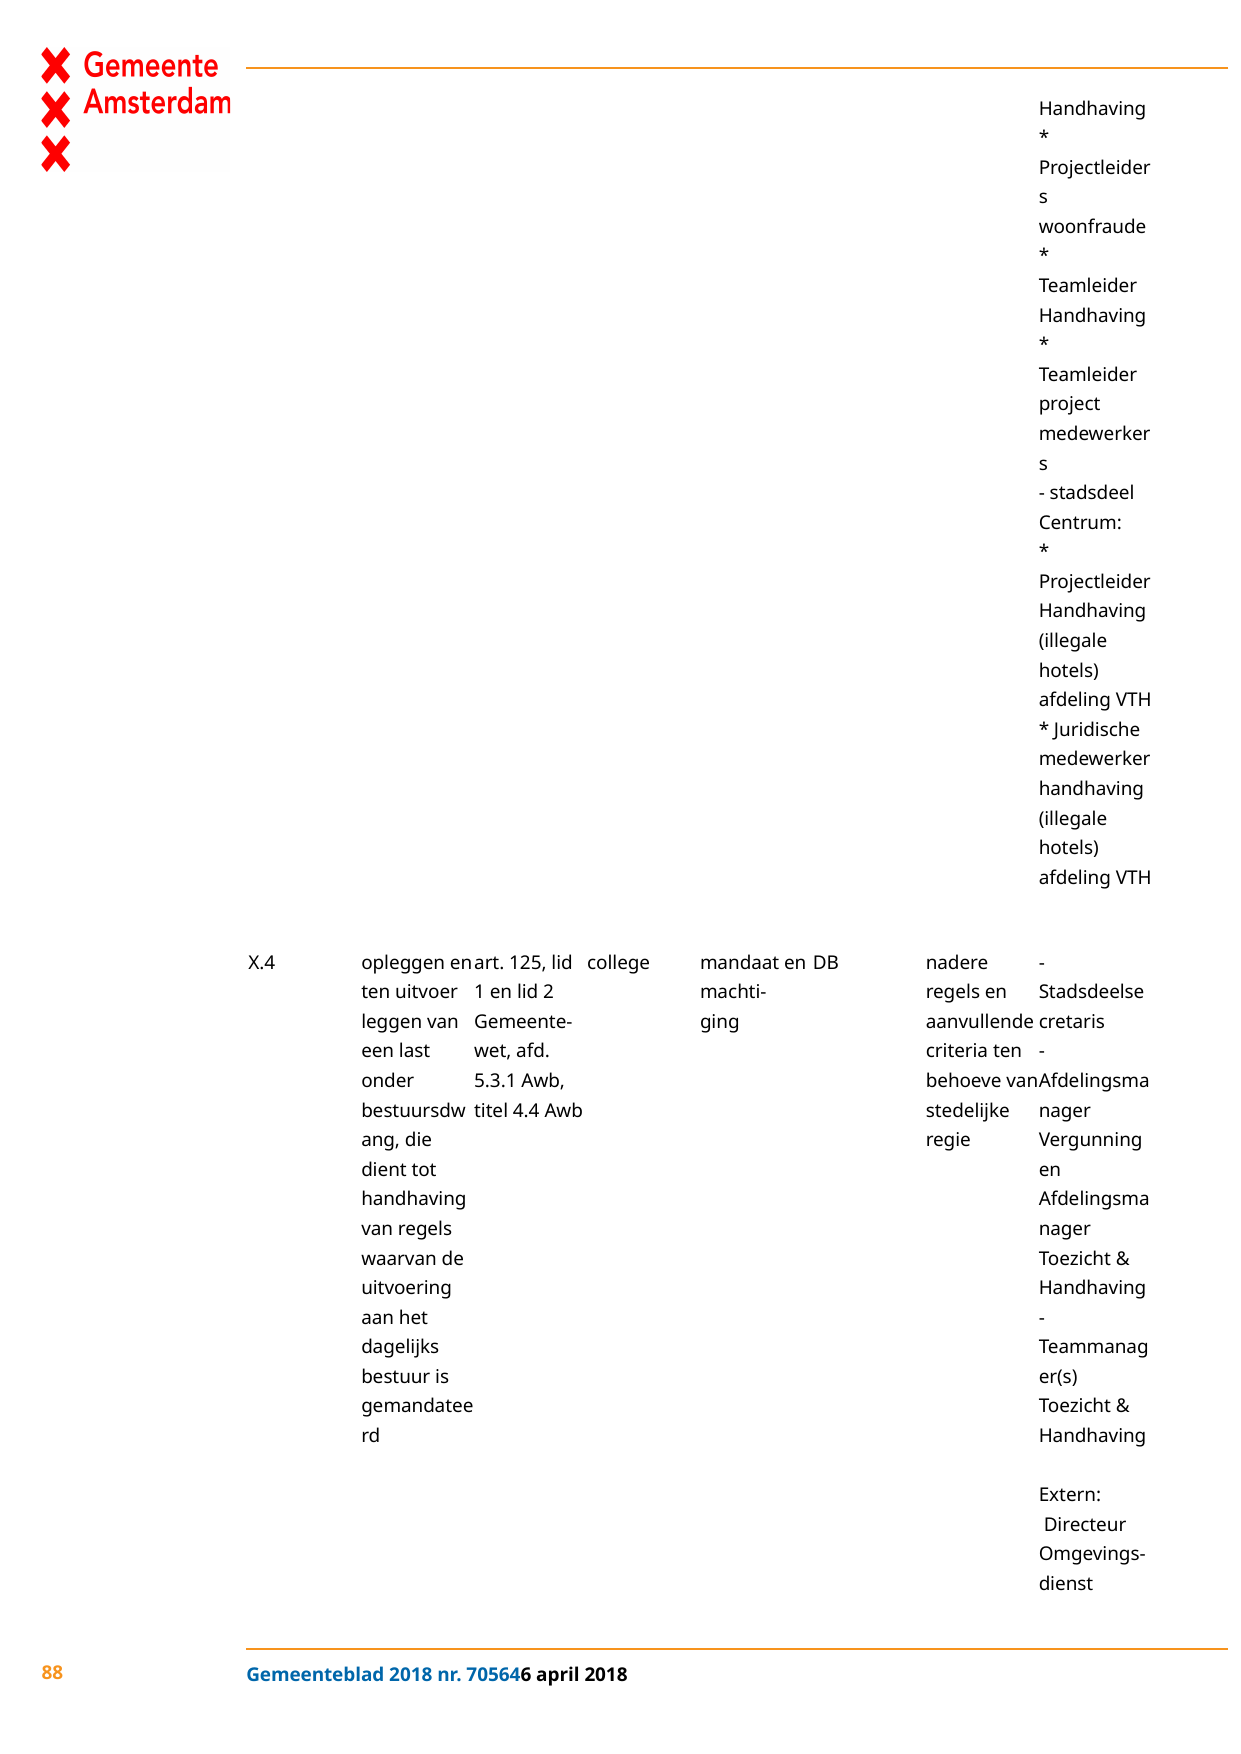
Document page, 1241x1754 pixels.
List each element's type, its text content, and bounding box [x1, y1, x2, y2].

table_cell Handhaving * Projectleiders woonfraude * Teamleider Handhaving * Teamleider project medewerkers - stadsdeel Centrum: * Projectleider Handhaving (illegale hotels) afdeling VTH * Juridische medewerker handhaving (illegale hotels) afdeling VTH [1039, 95, 1152, 919]
table_cell [700, 95, 813, 919]
table_cell college [587, 919, 700, 1596]
picture [41, 47, 231, 172]
table_cell DB [813, 919, 926, 1596]
table_cell [361, 95, 474, 919]
table_cell [587, 95, 700, 919]
table_cell [813, 95, 926, 919]
table_cell art. 125, lid 1 en lid 2 Gemeente-wet, afd. 5.3.1 Awb, titel 4.4 Awb [474, 919, 587, 1596]
table_cell X.4 [248, 919, 361, 1596]
table_cell mandaat en machti- ging [700, 919, 813, 1596]
table_cell nadere regels en aanvullende criteria ten behoeve van stedelijke regie [926, 919, 1038, 1596]
table_cell [474, 95, 587, 919]
table_cell [248, 95, 361, 919]
table_cell - Stadsdeelsecretaris - Afdelingsmanager Vergunningen Afdelingsmanager Toezicht & Handhaving -Teammanager(s) Toezicht & Handhaving Extern: Directeur Omgevings- dienst [1039, 919, 1152, 1596]
table_cell [926, 95, 1038, 919]
table_cell opleggen en ten uitvoer leggen van een last onder bestuursdwang, die dient tot handhaving van regels waarvan de uitvoering aan het dagelijks bestuur is gemandateerd [361, 919, 474, 1596]
